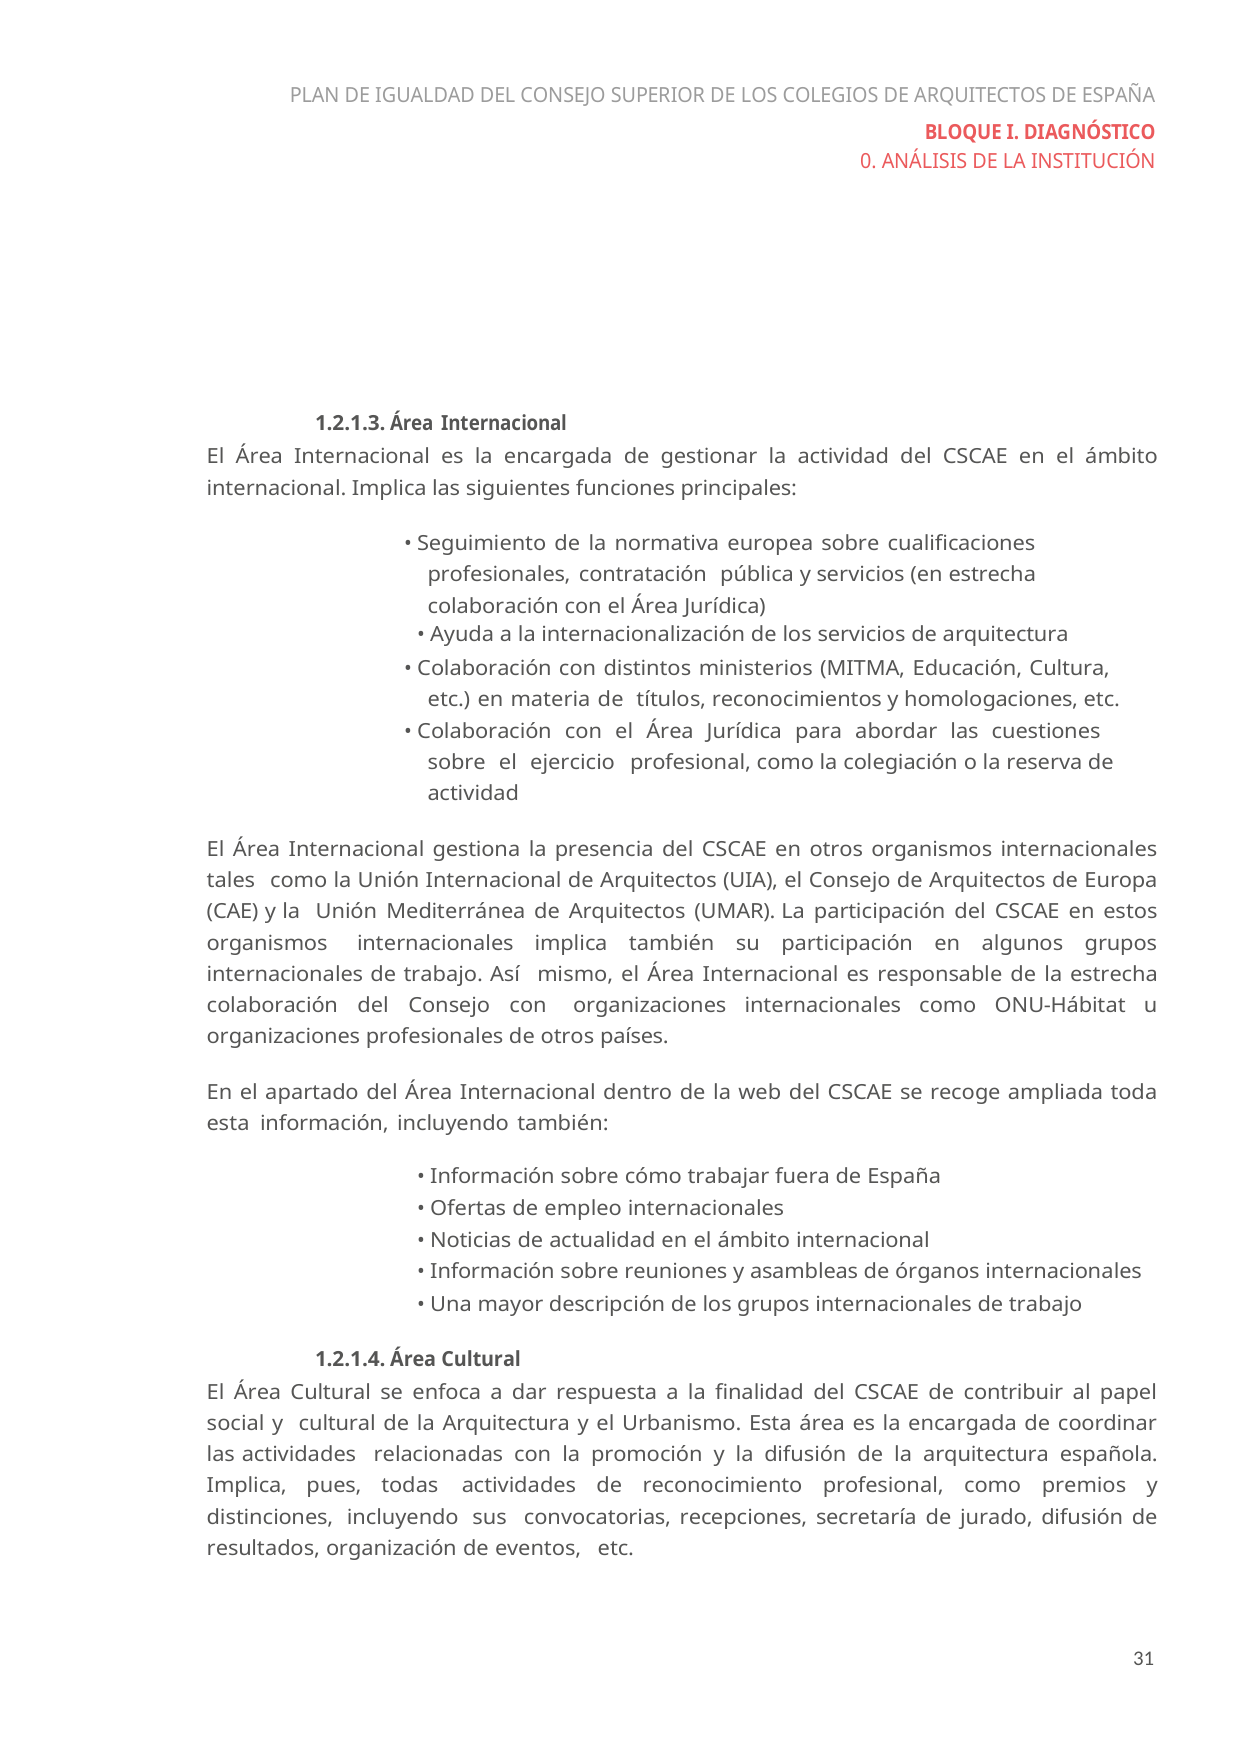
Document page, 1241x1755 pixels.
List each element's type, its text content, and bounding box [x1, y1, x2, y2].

list Una mayor descripción de los grupos internacionales de trabajo [417, 1284, 1170, 1318]
list Información sobre reuniones y asambleas de órganos internacionales [417, 1253, 1170, 1284]
list Seguimiento de la normativa europea sobre cualiﬁcaciones profesionales, contratación pública y servicios (en estrecha colaboración con el Área Jurídica) [404, 526, 1153, 619]
list Área Internacional [315, 409, 1170, 436]
list Información sobre cómo trabajar fuera de España [417, 1157, 1170, 1191]
list Colaboración con el Área Jurídica para abordar las cuestiones sobre el ejercicio profesional, como la colegiación o la reserva de actividad [404, 713, 1153, 807]
text El Área Cultural se enfoca a dar respuesta a la ﬁnalidad del CSCAE de contribuir al papel social y cultural de la Arquitectura y el Urbanismo. Esta área es la encargada de coordinar las actividades relacionadas con la promoción y la difusión de la arquitectura española. Implica, pues, todas actividades de reconocimiento profesional, como premios y distinciones, incluyendo sus convocatorias, recepciones, secretaría de jurado, difusión de resultados, organización de eventos, etc. [206, 1374, 1158, 1562]
text El Área Internacional es la encargada de gestionar la actividad del CSCAE en el ámbito internacional. Implica las siguientes funciones principales: [206, 439, 1158, 501]
list Colaboración con distintos ministerios (MITMA, Educación, Cultura, etc.) en materia de títulos, reconocimientos y homologaciones, etc. [404, 651, 1156, 713]
list Área Cultural [315, 1345, 1170, 1371]
text El Área Internacional gestiona la presencia del CSCAE en otros organismos internacionales tales como la Unión Internacional de Arquitectos (UIA), el Consejo de Arquitectos de Europa (CAE) y la Unión Mediterránea de Arquitectos (UMAR). La participación del CSCAE en estos organismos internacionales implica también su participación en algunos grupos internacionales de trabajo. Así mismo, el Área Internacional es responsable de la estrecha colaboración del Consejo con organizaciones internacionales como ONU-Hábitat u organizaciones profesionales de otros países. [206, 831, 1158, 1050]
list Noticias de actualidad en el ámbito internacional [417, 1222, 1170, 1253]
list Ofertas de empleo internacionales [417, 1191, 1170, 1222]
text En el apartado del Área Internacional dentro de la web del CSCAE se recoge ampliada toda esta información, incluyendo también: [206, 1074, 1158, 1137]
list Ayuda a la internacionalización de los servicios de arquitectura [417, 619, 1170, 647]
